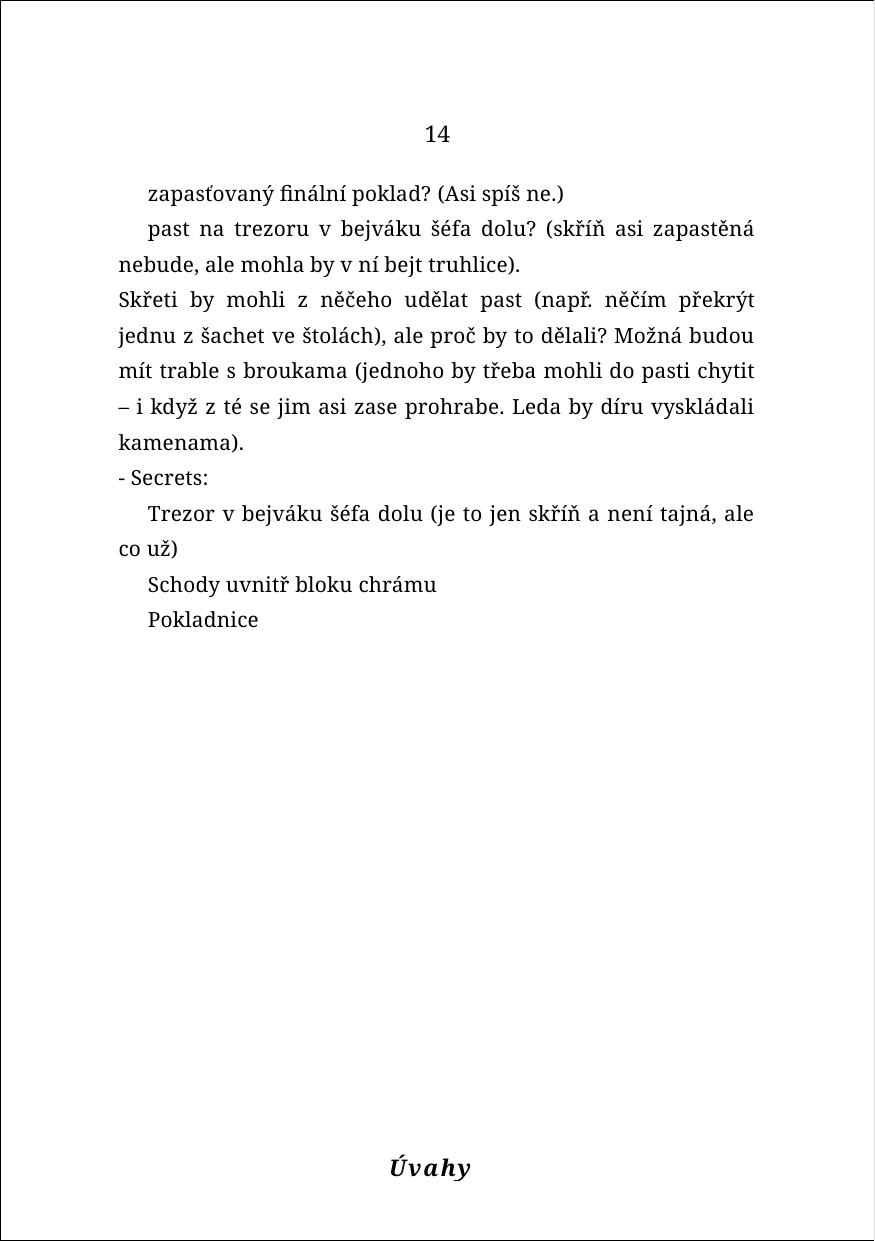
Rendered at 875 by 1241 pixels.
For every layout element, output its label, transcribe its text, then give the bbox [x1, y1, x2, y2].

text zapasťovaný finální poklad? (Asi spíš ne.) past na trezoru v bejváku šéfa dolu? (skříň asi zapastěná nebude, ale mohla by v ní bejt truhlice). Skřeti by mohli z něčeho udělat past (např. něčím překrýt jednu z šachet ve štolách), ale proč by to dělali? Možná budou mít trable s broukama (jednoho by třeba mohli do pasti chytit – i když z té se jim asi zase prohrabe. Leda by díru vyskládali kamenama). - Secrets: Trezor v bejváku šéfa dolu (je to jen skříň a není tajná, ale co už) Schody uvnitř bloku chrámu Pokladnice [118, 179, 756, 634]
